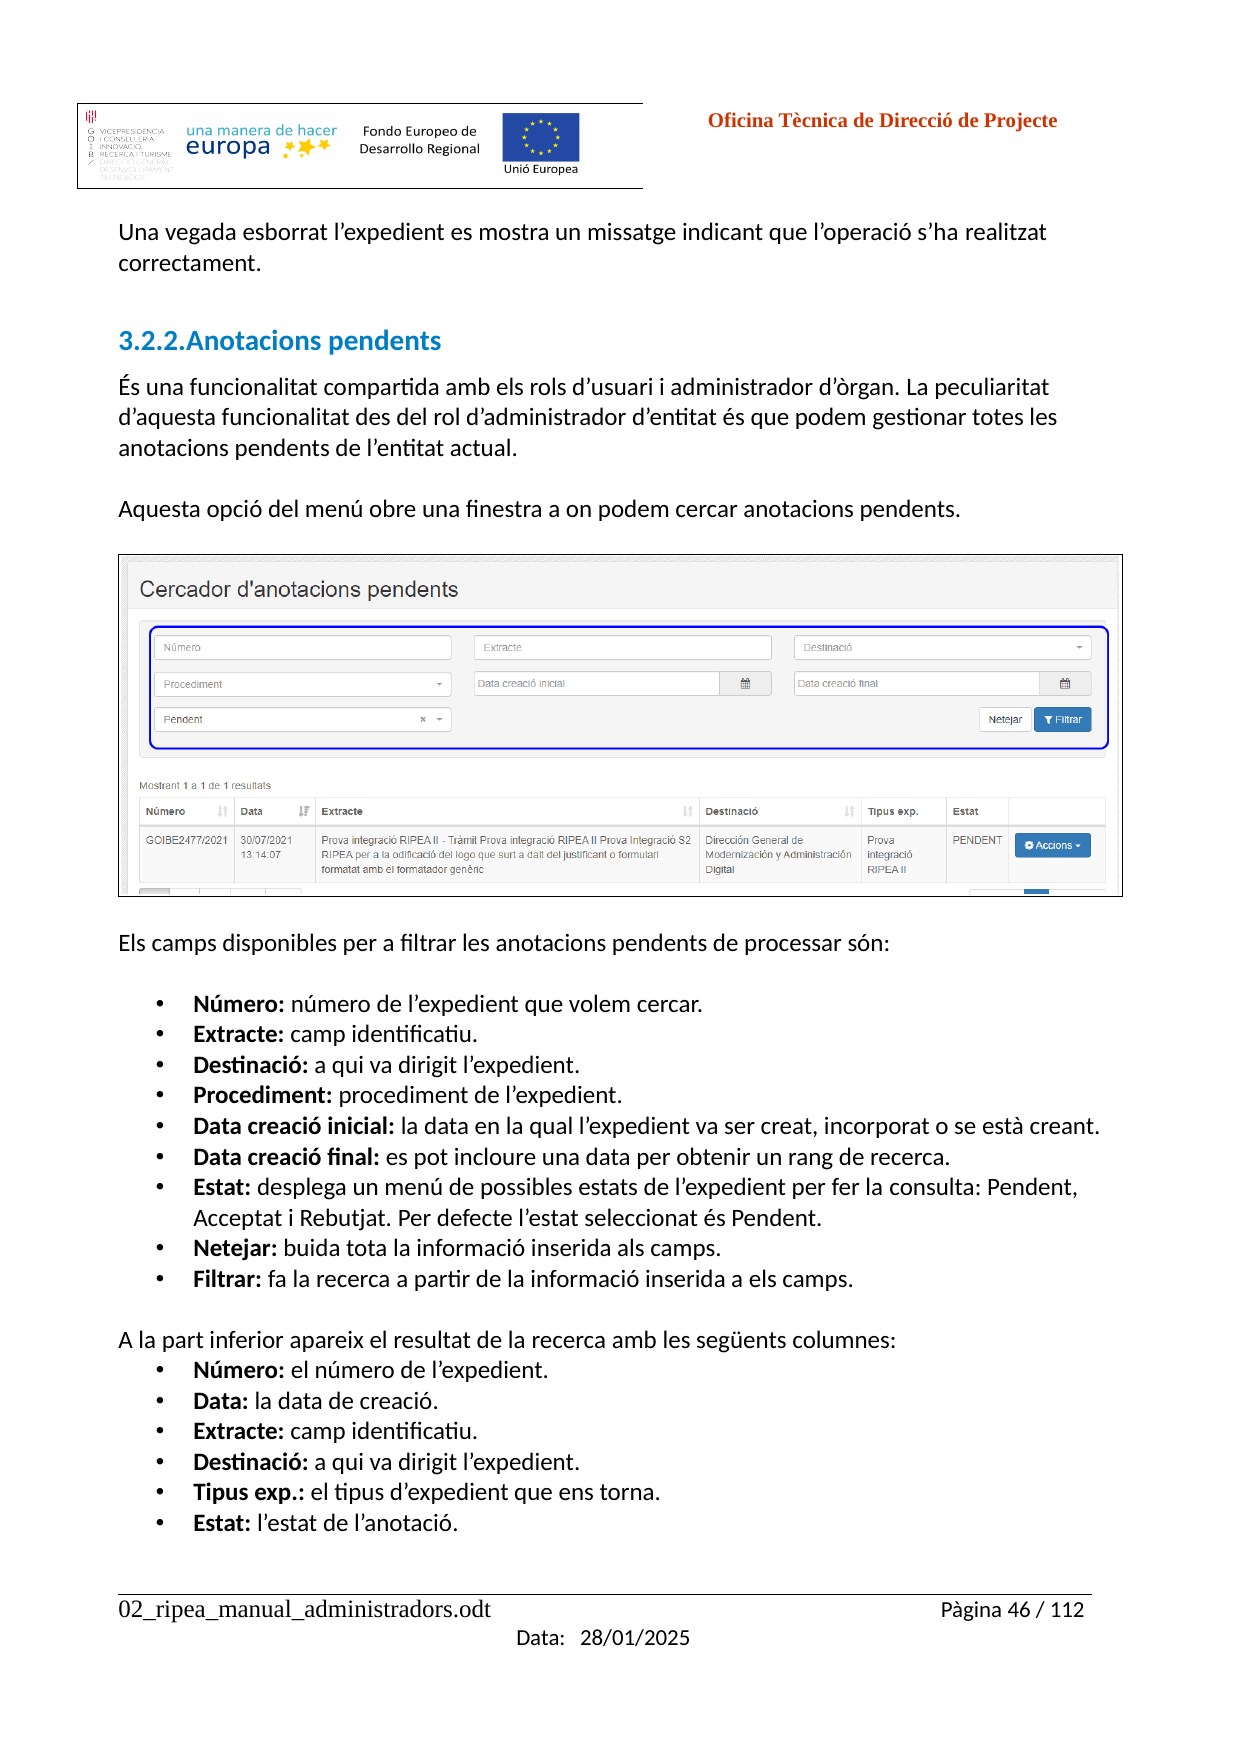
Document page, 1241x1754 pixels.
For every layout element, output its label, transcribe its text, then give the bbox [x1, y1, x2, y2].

list Procediment: procediment de l’expedient. [156, 1080, 1122, 1110]
text Aquesta opció del menú obre una finestra a on podem cercar anotacions pendents. [118, 493, 1122, 523]
list Extracte: camp identificatiu. [156, 1415, 1122, 1446]
picture [184, 108, 585, 182]
list Destinació: a qui va dirigit l’expedient. [156, 1049, 1122, 1080]
list Extracte: camp identificatiu. [156, 1019, 1122, 1049]
list Filtrar: fa la recerca a partir de la informació inserida a els camps. [156, 1263, 1122, 1293]
list Data creació final: es pot incloure una data per obtenir un rang de recerca. [156, 1141, 1122, 1171]
text És una funcionalitat compartida amb els rols d’usuari i administrador d’òrgan. La peculiaritat d’aquesta funcionalitat des del rol d’administrador d’entitat és que podem gestionar totes les anotacions pendents de l’entitat actual. [118, 371, 1122, 462]
list Estat: desplega un menú de possibles estats de l’expedient per fer la consulta: Pendent, Acceptat i Rebutjat. Per defecte l’estat seleccionat és Pendent. [156, 1171, 1122, 1232]
list Destinació: a qui va dirigit l’expedient. [156, 1446, 1122, 1476]
text A la part inferior apareix el resultat de la recerca amb les següents columnes: [118, 1324, 1122, 1354]
list Número: el número de l’expedient. [156, 1354, 1122, 1385]
list Data: la data de creació. [156, 1385, 1122, 1415]
picture [121, 556, 1119, 894]
list Tipus exp.: el tipus d’expedient que ens torna. [156, 1476, 1122, 1507]
list Estat: l’estat de l’anotació. [156, 1507, 1122, 1537]
subtitle 3.2.2.Anotacions pendents [118, 322, 1122, 358]
picture [82, 108, 178, 182]
list Netejar: buida tota la informació inserida als camps. [156, 1232, 1122, 1263]
list Número: número de l’expedient que volem cercar. [156, 988, 1122, 1019]
text Una vegada esborrat l’expedient es mostra un missatge indicant que l’operació s’ha realitzat correctament. [118, 216, 1122, 277]
text Els camps disponibles per a filtrar les anotacions pendents de processar són: [118, 927, 1122, 958]
list Data creació inicial: la data en la qual l’expedient va ser creat, incorporat o se està creant. [156, 1110, 1122, 1141]
